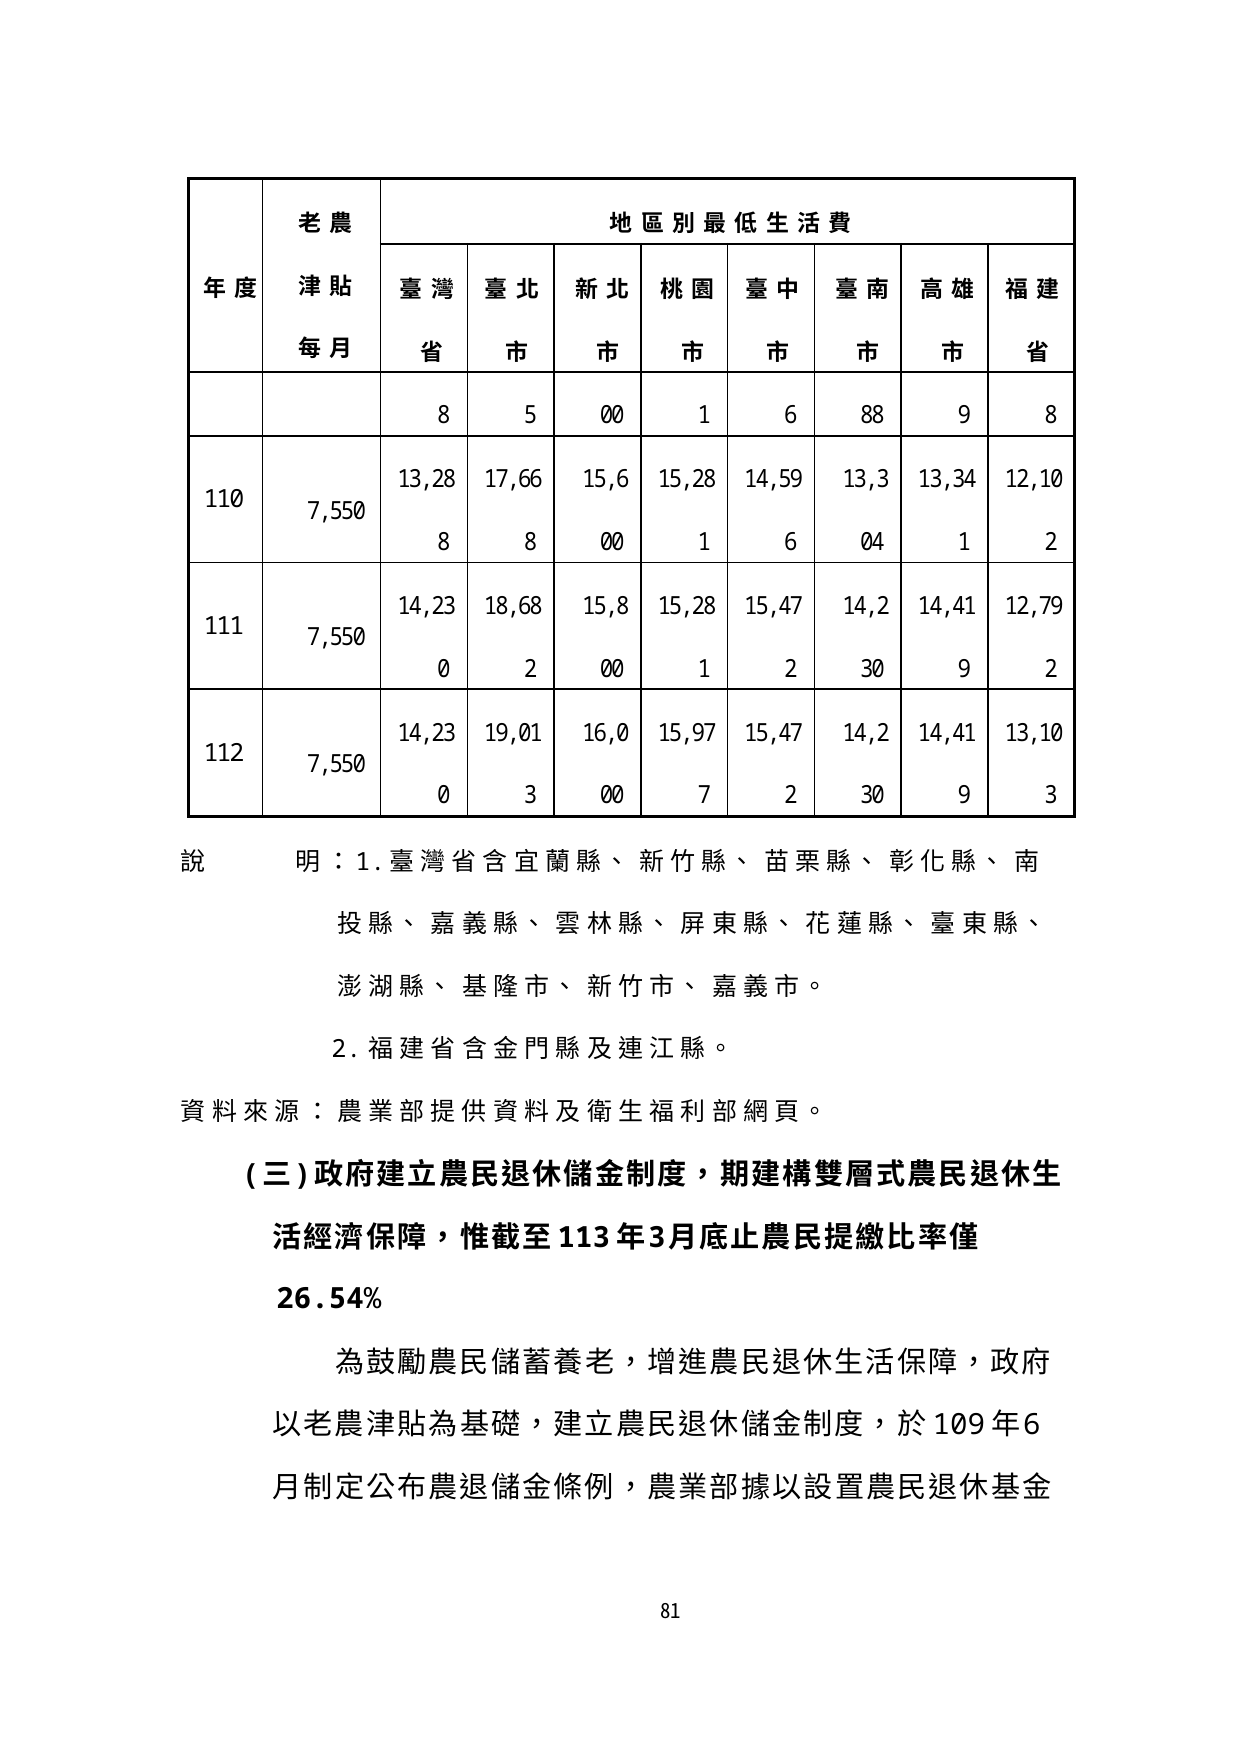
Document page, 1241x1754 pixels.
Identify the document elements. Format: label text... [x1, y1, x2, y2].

table_cell 14,419 [902, 690, 987, 815]
table_cell 臺北市 [468, 245, 553, 371]
table_cell 13,341 [902, 437, 987, 562]
table_header 年度 [190, 180, 262, 371]
table_cell 桃園市 [642, 245, 727, 371]
table_cell 15,281 [642, 563, 727, 688]
table_cell 110 [190, 437, 262, 562]
table_cell 15,977 [642, 690, 727, 815]
table_cell 高雄市 [902, 245, 987, 371]
table_cell 14,419 [902, 563, 987, 688]
table_cell 112 [190, 690, 262, 815]
table_cell 新北市 [555, 245, 640, 371]
table_cell 8 [989, 373, 1073, 435]
table_cell 18,682 [468, 563, 553, 688]
table_cell 15,800 [555, 563, 640, 688]
table_cell 9 [902, 373, 987, 435]
table_cell 12,102 [989, 437, 1073, 562]
table_cell 12,792 [989, 563, 1073, 688]
text 資料來源：農業部提供資料及衛生福利部網頁。 [177, 1068, 1063, 1130]
table_cell 15,472 [728, 690, 814, 815]
table_cell 臺中市 [728, 245, 814, 371]
table_header 老農津貼每月金額 [263, 180, 380, 371]
table_cell 15,472 [728, 563, 814, 688]
text 為鼓勵農民儲蓄養老，增進農民退休生活保障，政府以老農津貼為基礎，建立農民退休儲金制度，於109年6月制定公布農退儲金條例，農業部據以設置農民退休基金 [266, 1318, 1063, 1505]
table_cell 1 [642, 373, 727, 435]
table_cell 13,288 [381, 437, 467, 562]
table_cell 7,550 [263, 690, 380, 815]
table_cell 8 [381, 373, 467, 435]
table_cell 17,668 [468, 437, 553, 562]
table_cell [190, 373, 262, 435]
table_cell 臺南市 [815, 245, 900, 371]
table_cell 5 [468, 373, 553, 435]
table_cell 14,230 [815, 563, 900, 688]
table_cell 13,304 [815, 437, 900, 562]
table_cell 7,550 [263, 563, 380, 688]
table_header 地區別最低生活費 [381, 180, 1073, 243]
table_cell 14,230 [381, 563, 467, 688]
table_cell 15,600 [555, 437, 640, 562]
table_cell 00 [555, 373, 640, 435]
text (三)政府建立農民退休儲金制度，期建構雙層式農民退休生活經濟保障，惟截至113年3月底止農民提繳比率僅26.54% [236, 1130, 1063, 1318]
table_cell 13,103 [989, 690, 1073, 815]
text 2.福建省含金門縣及連江縣。 [177, 1005, 1063, 1068]
table_cell 16,000 [555, 690, 640, 815]
table_cell 15,281 [642, 437, 727, 562]
table_cell 6 [728, 373, 814, 435]
table_cell 14,230 [815, 690, 900, 815]
table_cell 福建省 [989, 245, 1073, 371]
table_cell 14,596 [728, 437, 814, 562]
table_cell 19,013 [468, 690, 553, 815]
table_cell 7,550 [263, 373, 380, 435]
table_cell 88 [815, 373, 900, 435]
table_cell 7,550 [263, 437, 380, 562]
table_cell 111 [190, 563, 262, 688]
table_cell 臺灣省 [381, 245, 467, 371]
table_cell 14,230 [381, 690, 467, 815]
text 說 明：1.臺灣省含宜蘭縣、新竹縣、苗栗縣、彰化縣、南投縣、嘉義縣、雲林縣、屏東縣、花蓮縣、臺東縣、澎湖縣、基隆市、新竹市、嘉義市。 [177, 818, 1063, 1005]
